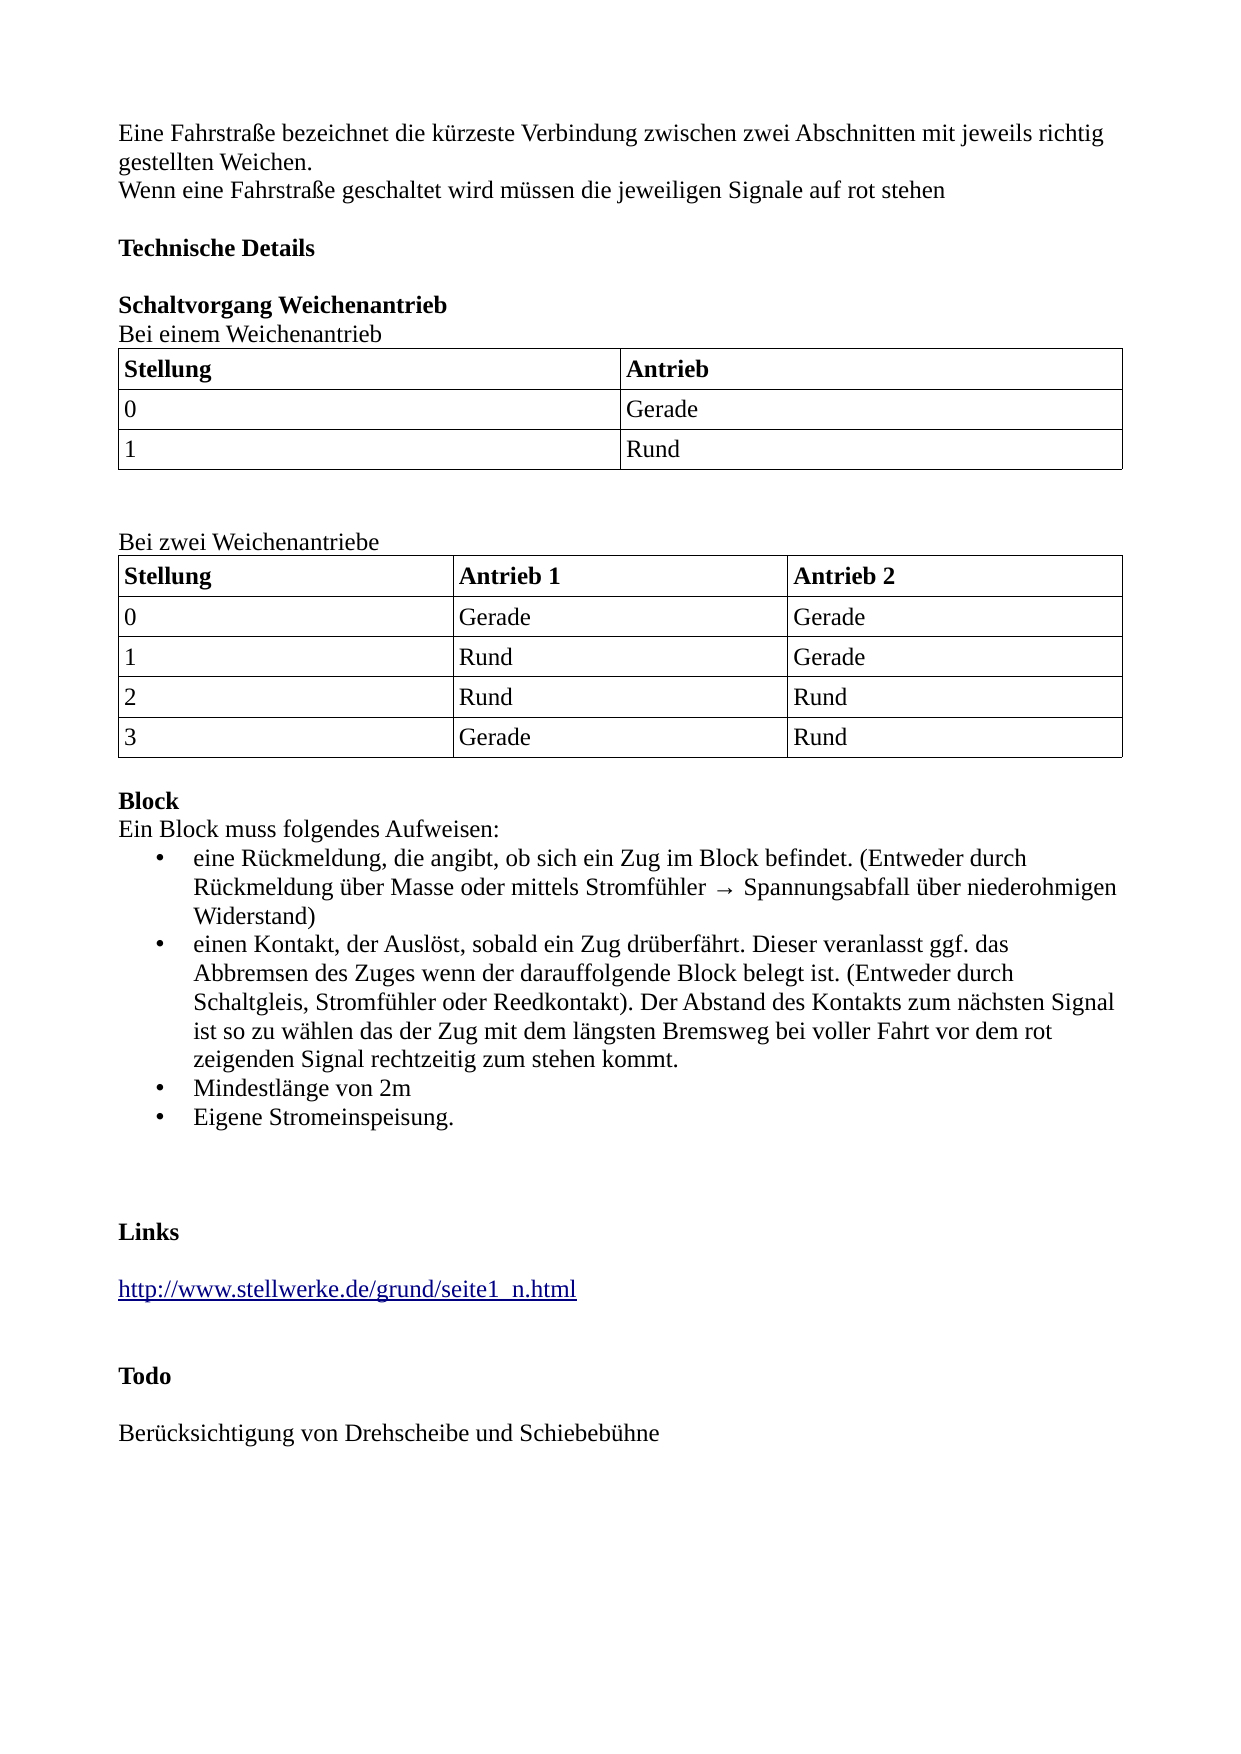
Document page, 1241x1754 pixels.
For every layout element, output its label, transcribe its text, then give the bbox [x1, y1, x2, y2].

table_cell Rund [454, 677, 787, 717]
list Eigene Stromeinspeisung. [156, 1102, 1122, 1131]
table_header Stellung [119, 556, 453, 596]
table_cell Gerade [621, 390, 1122, 429]
table_cell Rund [621, 430, 1122, 469]
table_cell Gerade [788, 597, 1122, 636]
list eine Rückmeldung, die angibt, ob sich ein Zug im Block befindet. (Entweder durch Rückmeldung über Masse oder mittels Stromfühler → Spannungsabfall über niederohmigen Widerstand) [156, 843, 1122, 929]
text Eine Fahrstraße bezeichnet die kürzeste Verbindung zwischen zwei Abschnitten mit jeweils richtig gestellten Weichen. [118, 118, 1122, 176]
table_cell Gerade [788, 637, 1122, 676]
table_cell Gerade [454, 597, 787, 636]
text Links [118, 1217, 1122, 1246]
text Todo [118, 1361, 1122, 1389]
text Block [118, 786, 1122, 814]
text Bei einem Weichenantrieb [118, 319, 1122, 348]
list einen Kontakt, der Auslöst, sobald ein Zug drüberfährt. Dieser veranlasst ggf. das Abbremsen des Zuges wenn der darauffolgende Block belegt ist. (Entweder durch Schaltgleis, Stromfühler oder Reedkontakt). Der Abstand des Kontakts zum nächsten Signal ist so zu wählen das der Zug mit dem längsten Bremsweg bei voller Fahrt vor dem rot zeigenden Signal rechtzeitig zum stehen kommt. [156, 929, 1122, 1073]
text Schaltvorgang Weichenantrieb [118, 291, 1122, 319]
text Berücksichtigung von Drehscheibe und Schiebebühne [118, 1418, 1122, 1447]
text Ein Block muss folgendes Aufweisen: [118, 814, 1122, 843]
table_cell Gerade [454, 718, 787, 757]
table_header Antrieb 2 [788, 556, 1122, 596]
list Mindestlänge von 2m [156, 1073, 1122, 1102]
table_header Antrieb [621, 349, 1122, 388]
text Technische Details [118, 233, 1122, 262]
table_cell Rund [454, 637, 787, 676]
text Wenn eine Fahrstraße geschaltet wird müssen die jeweiligen Signale auf rot stehen [118, 176, 1122, 204]
table_cell 1 [119, 430, 620, 469]
table_cell Rund [788, 677, 1122, 717]
text Bei zwei Weichenantriebe [118, 527, 1122, 555]
table_cell 0 [119, 597, 453, 636]
table_cell 2 [119, 677, 453, 717]
table_cell Rund [788, 718, 1122, 757]
table_cell 3 [119, 718, 453, 757]
table_header Stellung [119, 349, 620, 388]
table_cell 0 [119, 390, 620, 429]
table_header Antrieb 1 [454, 556, 787, 596]
table_cell 1 [119, 637, 453, 676]
text http://www.stellwerke.de/grund/seite1_n.html [118, 1274, 1122, 1303]
